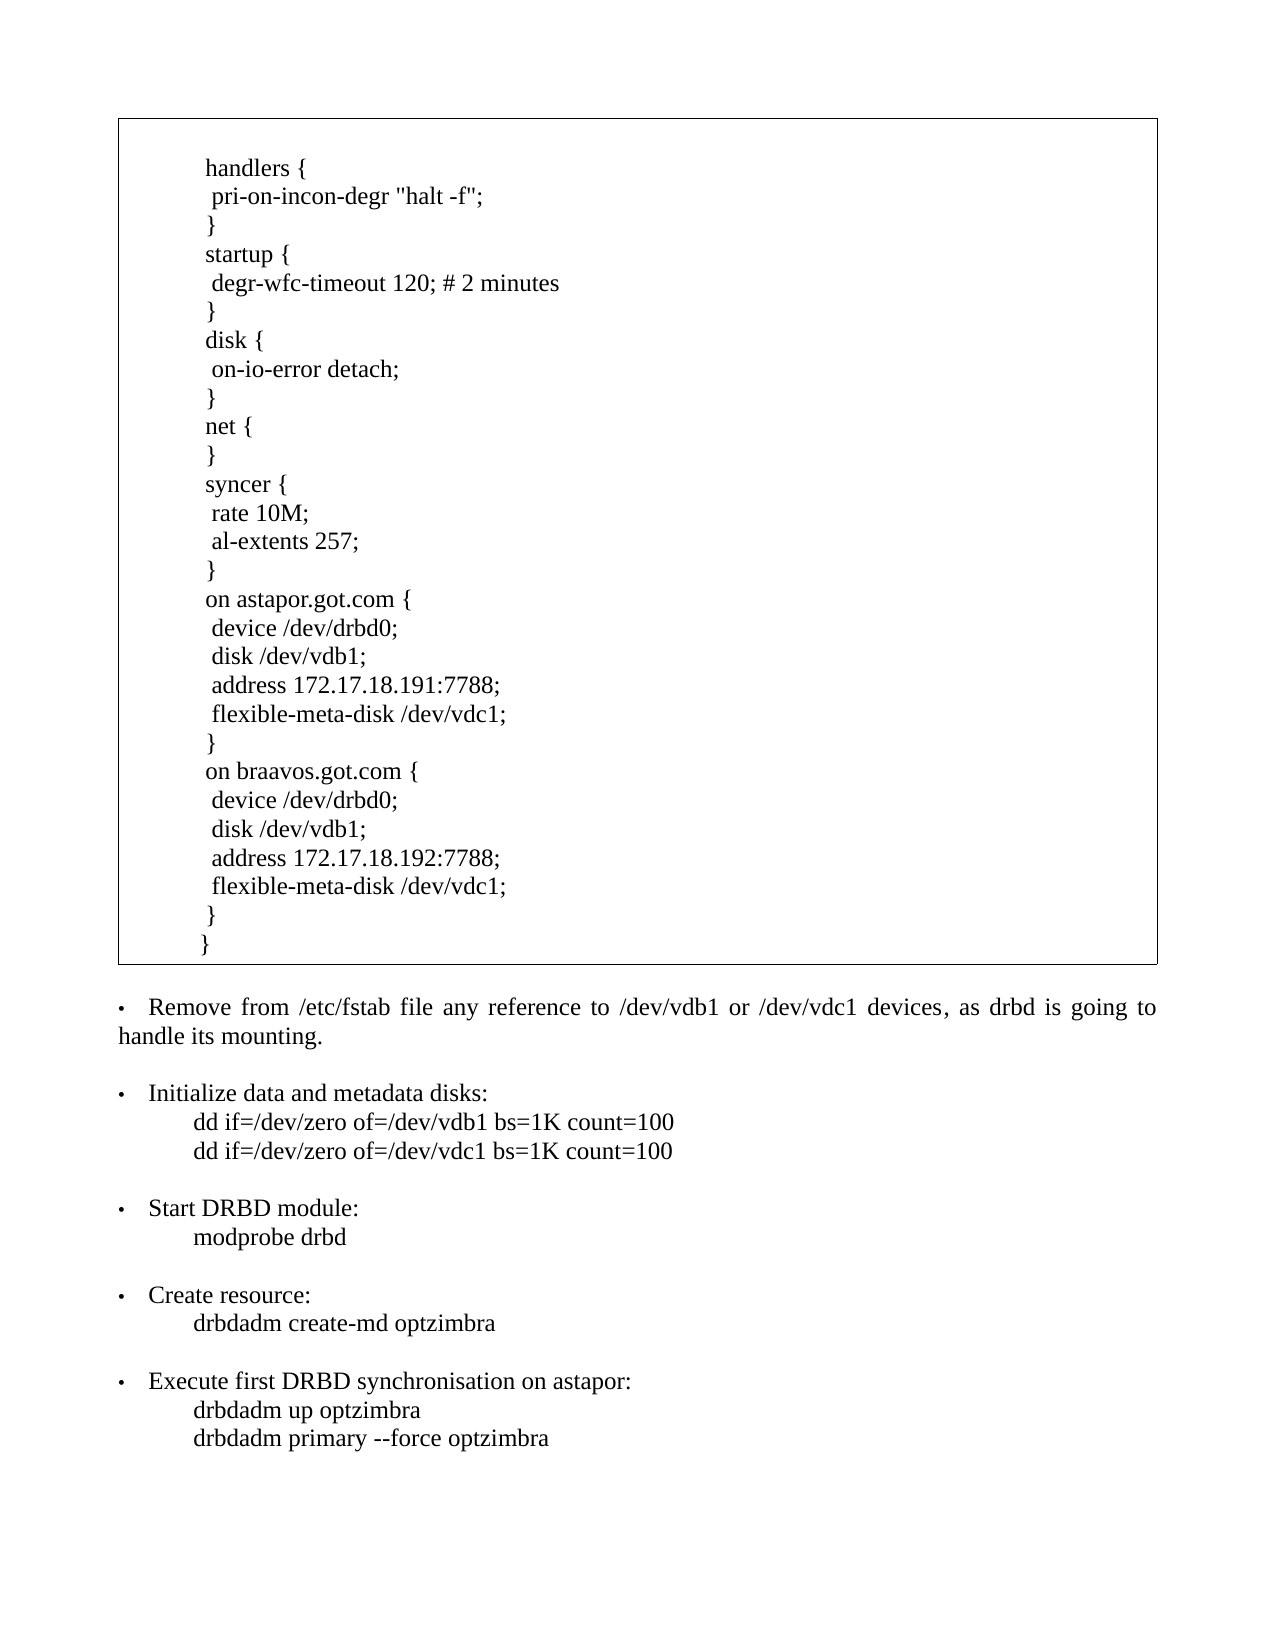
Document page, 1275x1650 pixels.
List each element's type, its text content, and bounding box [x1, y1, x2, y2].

text drbdadm up optzimbra [118, 1395, 1157, 1423]
list Execute first DRBD synchronisation on astapor: [118, 1366, 1157, 1395]
text dd if=/dev/zero of=/dev/vdb1 bs=1K count=100 [118, 1107, 1157, 1136]
text drbdadm primary --force optzimbra [118, 1423, 1157, 1452]
text modprobe drbd [118, 1222, 1157, 1251]
list Initialize data and metadata disks: [118, 1078, 1157, 1107]
list Remove from /etc/fstab file any reference to /dev/vdb1 or /dev/vdc1 devices, as drbd is going to handle its mounting. [118, 992, 1157, 1050]
list Create resource: [118, 1280, 1157, 1308]
text dd if=/dev/zero of=/dev/vdc1 bs=1K count=100 [118, 1136, 1157, 1165]
table_header handlers { pri-on-incon-degr "halt -f"; } startup { degr-wfc-timeout 120; # 2 minutes } disk { on-io-error detach; } net { } syncer { rate 10M; al-extents 257; } on astapor.got.com { device /dev/drbd0; disk /dev/vdb1; address 172.17.18.191:7788; flexible-meta-disk /dev/vdc1; } on braavos.got.com { device /dev/drbd0; disk /dev/vdb1; address 172.17.18.192:7788; flexible-meta-disk /dev/vdc1; } } [119, 119, 1157, 963]
list Start DRBD module: [118, 1193, 1157, 1222]
text drbdadm create-md optzimbra [118, 1308, 1157, 1337]
